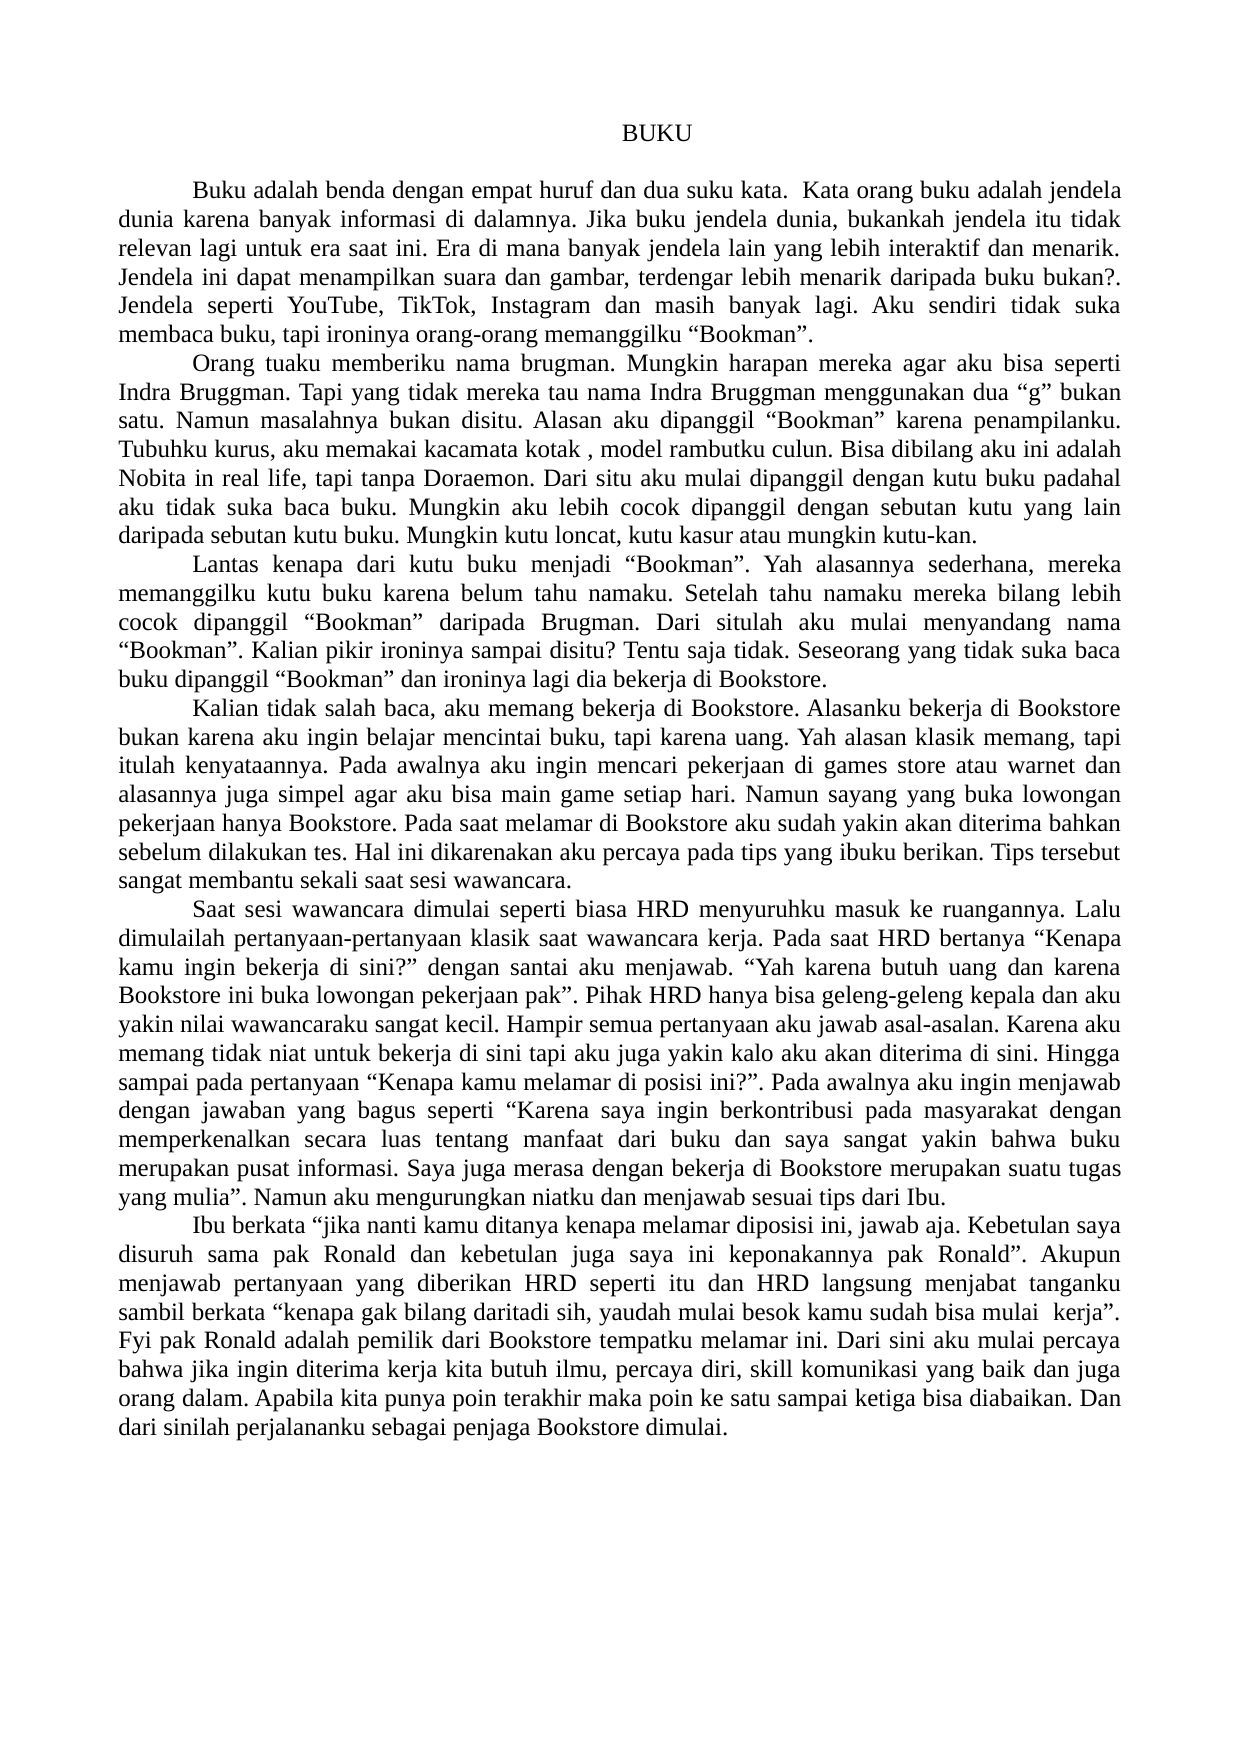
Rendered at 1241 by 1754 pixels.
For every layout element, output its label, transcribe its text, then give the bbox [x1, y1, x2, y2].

text BUKU [118, 118, 1122, 147]
text Buku adalah benda dengan empat huruf dan dua suku kata. Kata orang buku adalah jendela dunia karena banyak informasi di dalamnya. Jika buku jendela dunia, bukankah jendela itu tidak relevan lagi untuk era saat ini. Era di mana banyak jendela lain yang lebih interaktif dan menarik. Jendela ini dapat menampilkan suara dan gambar, terdengar lebih menarik daripada buku bukan?. Jendela seperti YouTube, TikTok, Instagram dan masih banyak lagi. Aku sendiri tidak suka membaca buku, tapi ironinya orang-orang memanggilku “Bookman”. [118, 176, 1122, 348]
text Kalian tidak salah baca, aku memang bekerja di Bookstore. Alasanku bekerja di Bookstore bukan karena aku ingin belajar mencintai buku, tapi karena uang. Yah alasan klasik memang, tapi itulah kenyataannya. Pada awalnya aku ingin mencari pekerjaan di games store atau warnet dan alasannya juga simpel agar aku bisa main game setiap hari. Namun sayang yang buka lowongan pekerjaan hanya Bookstore. Pada saat melamar di Bookstore aku sudah yakin akan diterima bahkan sebelum dilakukan tes. Hal ini dikarenakan aku percaya pada tips yang ibuku berikan. Tips tersebut sangat membantu sekali saat sesi wawancara. [118, 693, 1122, 894]
text Ibu berkata “jika nanti kamu ditanya kenapa melamar diposisi ini, jawab aja. Kebetulan saya disuruh sama pak Ronald dan kebetulan juga saya ini keponakannya pak Ronald”. Akupun menjawab pertanyaan yang diberikan HRD seperti itu dan HRD langsung menjabat tanganku sambil berkata “kenapa gak bilang daritadi sih, yaudah mulai besok kamu sudah bisa mulai kerja”. Fyi pak Ronald adalah pemilik dari Bookstore tempatku melamar ini. Dari sini aku mulai percaya bahwa jika ingin diterima kerja kita butuh ilmu, percaya diri, skill komunikasi yang baik dan juga orang dalam. Apabila kita punya poin terakhir maka poin ke satu sampai ketiga bisa diabaikan. Dan dari sinilah perjalananku sebagai penjaga Bookstore dimulai. [118, 1211, 1122, 1441]
text Saat sesi wawancara dimulai seperti biasa HRD menyuruhku masuk ke ruangannya. Lalu dimulailah pertanyaan-pertanyaan klasik saat wawancara kerja. Pada saat HRD bertanya “Kenapa kamu ingin bekerja di sini?” dengan santai aku menjawab. “Yah karena butuh uang dan karena Bookstore ini buka lowongan pekerjaan pak”. Pihak HRD hanya bisa geleng-geleng kepala dan aku yakin nilai wawancaraku sangat kecil. Hampir semua pertanyaan aku jawab asal-asalan. Karena aku memang tidak niat untuk bekerja di sini tapi aku juga yakin kalo aku akan diterima di sini. Hingga sampai pada pertanyaan “Kenapa kamu melamar di posisi ini?”. Pada awalnya aku ingin menjawab dengan jawaban yang bagus seperti “Karena saya ingin berkontribusi pada masyarakat dengan memperkenalkan secara luas tentang manfaat dari buku dan saya sangat yakin bahwa buku merupakan pusat informasi. Saya juga merasa dengan bekerja di Bookstore merupakan suatu tugas yang mulia”. Namun aku mengurungkan niatku dan menjawab sesuai tips dari Ibu. [118, 894, 1122, 1211]
text Orang tuaku memberiku nama brugman. Mungkin harapan mereka agar aku bisa seperti Indra Bruggman. Tapi yang tidak mereka tau nama Indra Bruggman menggunakan dua “g” bukan satu. Namun masalahnya bukan disitu. Alasan aku dipanggil “Bookman” karena penampilanku. Tubuhku kurus, aku memakai kacamata kotak , model rambutku culun. Bisa dibilang aku ini adalah Nobita in real life, tapi tanpa Doraemon. Dari situ aku mulai dipanggil dengan kutu buku padahal aku tidak suka baca buku. Mungkin aku lebih cocok dipanggil dengan sebutan kutu yang lain daripada sebutan kutu buku. Mungkin kutu loncat, kutu kasur atau mungkin kutu-kan. [118, 348, 1122, 549]
text Lantas kenapa dari kutu buku menjadi “Bookman”. Yah alasannya sederhana, mereka memanggilku kutu buku karena belum tahu namaku. Setelah tahu namaku mereka bilang lebih cocok dipanggil “Bookman” daripada Brugman. Dari situlah aku mulai menyandang nama “Bookman”. Kalian pikir ironinya sampai disitu? Tentu saja tidak. Seseorang yang tidak suka baca buku dipanggil “Bookman” dan ironinya lagi dia bekerja di Bookstore. [118, 549, 1122, 693]
